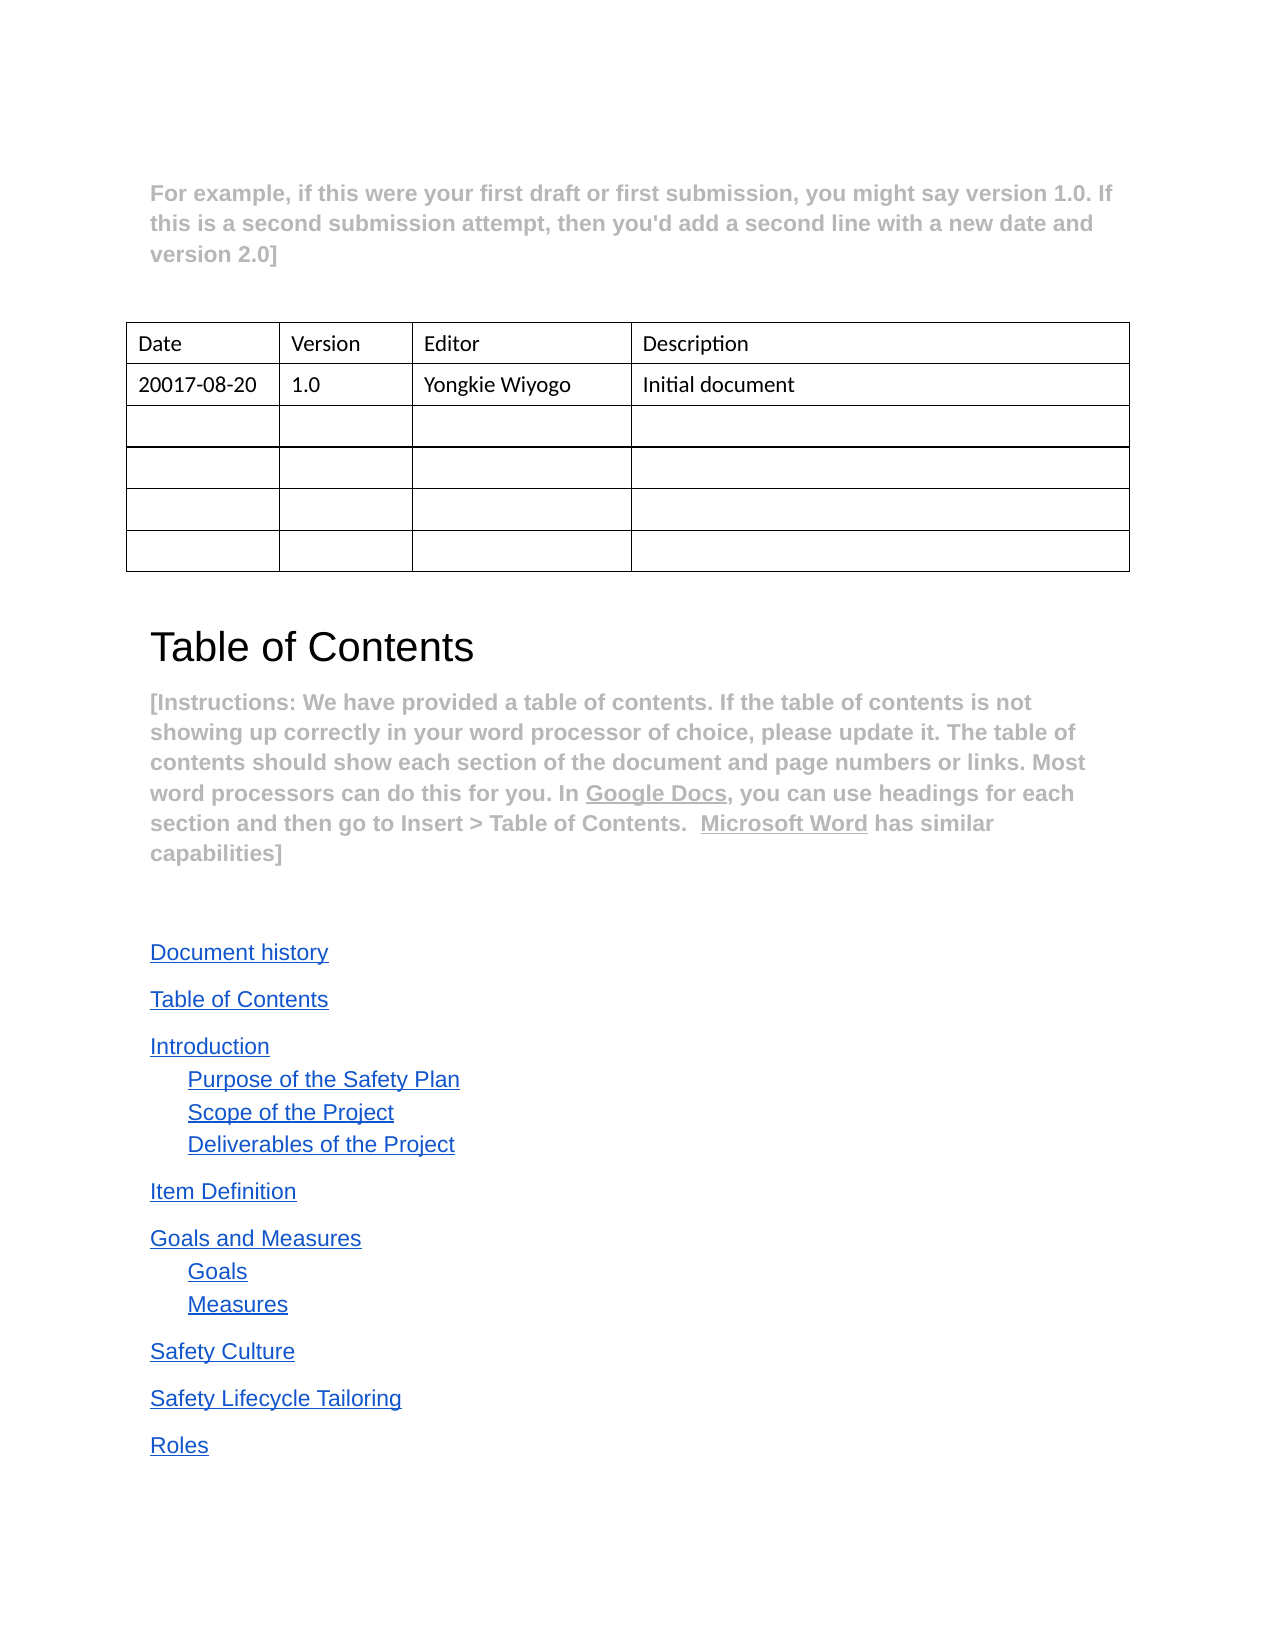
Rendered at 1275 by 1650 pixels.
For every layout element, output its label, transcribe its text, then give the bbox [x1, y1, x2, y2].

table_cell [280, 406, 412, 446]
text Safety Lifecycle Tailoring [150, 1385, 1125, 1411]
table_cell [413, 531, 631, 571]
table_cell [632, 406, 1129, 446]
text Introduction [150, 1033, 1125, 1059]
table_header Version [280, 323, 412, 363]
text Scope of the Project [187, 1098, 1125, 1125]
text Table of Contents [150, 986, 1125, 1012]
table_cell [127, 448, 279, 488]
subtitle Table of Contents [150, 622, 1125, 670]
table_cell [127, 406, 279, 446]
text Document history [150, 939, 1125, 965]
text Deliverables of the Project [187, 1131, 1125, 1157]
table_cell [280, 489, 412, 529]
table_header Description [632, 323, 1129, 363]
text Purpose of the Safety Plan [187, 1066, 1125, 1092]
table_cell [632, 531, 1129, 571]
table_header Editor [413, 323, 631, 363]
text Goals [187, 1258, 1125, 1284]
table_cell Yongkie Wiyogo [413, 364, 631, 405]
text Goals and Measures [150, 1225, 1125, 1252]
table_cell [632, 448, 1129, 488]
table_cell [413, 448, 631, 488]
text Roles [150, 1432, 1125, 1458]
table_cell [127, 531, 279, 571]
table_cell [413, 489, 631, 529]
text Safety Culture [150, 1338, 1125, 1364]
table_cell [280, 448, 412, 488]
table_cell [632, 489, 1129, 529]
text Measures [187, 1291, 1125, 1317]
text [Instructions: We have provided a table of contents. If the table of contents is not showing up correctly in your word processor of choice, please update it. The table of contents should show each section of the document and page numbers or links. Most word processors can do this for you. In Google Docs, you can use headings for each section and then go to Insert > Table of Contents. Microsoft Word has similar capabilities] [150, 689, 1125, 866]
table_cell Initial document [632, 364, 1129, 405]
table_cell [280, 531, 412, 571]
table_cell 20017-08-20 [127, 364, 279, 405]
table_header Date [127, 323, 279, 363]
table_cell [413, 406, 631, 446]
table_cell [127, 489, 279, 529]
table_cell 1.0 [280, 364, 412, 405]
text Item Definition [150, 1178, 1125, 1204]
text For example, if this were your first draft or first submission, you might say version 1.0. If this is a second submission attempt, then you'd add a second line with a new date and version 2.0] [150, 180, 1125, 267]
